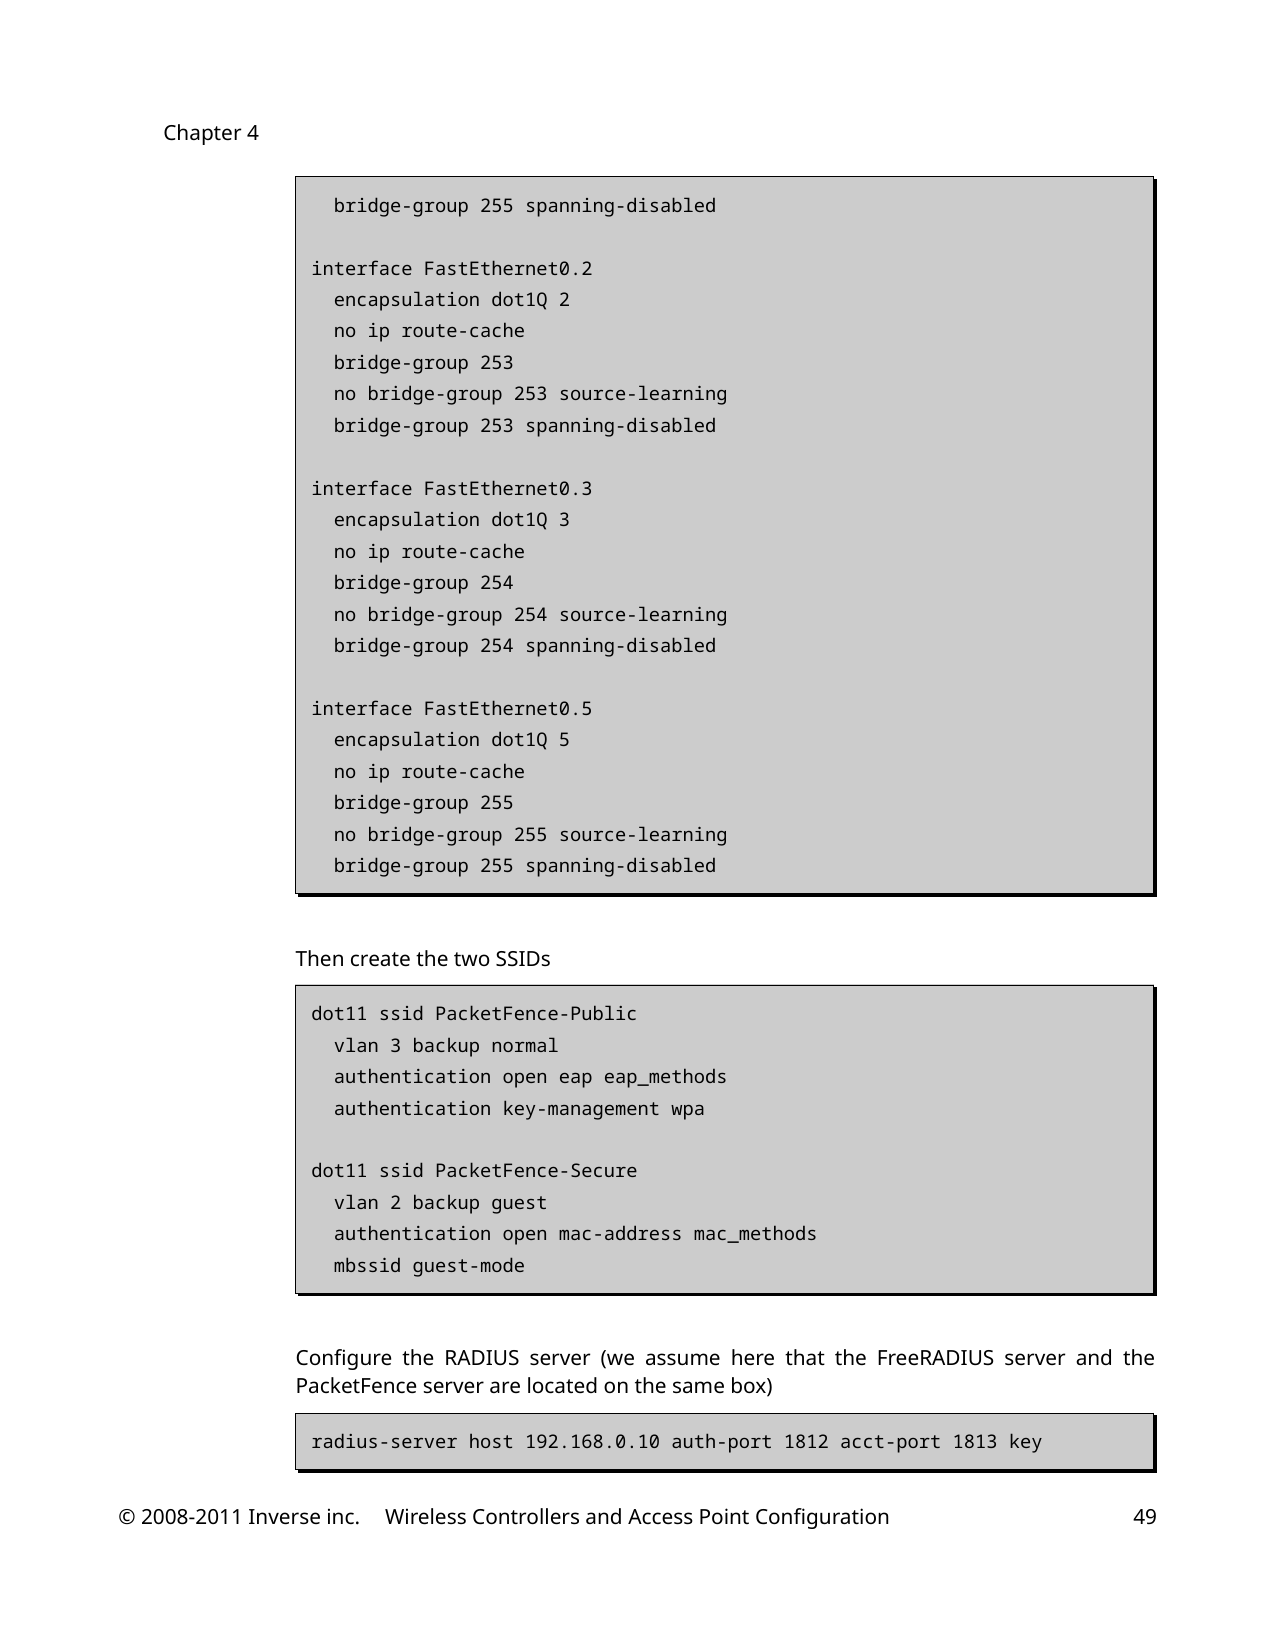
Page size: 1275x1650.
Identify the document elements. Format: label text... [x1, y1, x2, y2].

text no bridge-group 254 source-learning [296, 585, 1153, 616]
text interface FastEthernet0.2 [296, 239, 1153, 270]
text encapsulation dot1Q 3 [296, 491, 1153, 522]
text no ip route-cache [296, 302, 1153, 333]
text radius-server host 192.168.0.10 auth-port 1812 acct-port 1813 key [296, 1414, 1153, 1469]
text interface FastEthernet0.3 [296, 459, 1153, 491]
text vlan 3 backup normal [296, 1016, 1153, 1047]
text Configure the RADIUS server (we assume here that the FreeRADIUS server and the PacketFence server are located on the same box) [295, 1343, 1157, 1400]
text authentication open mac-address mac_methods [296, 1205, 1153, 1236]
text encapsulation dot1Q 2 [296, 270, 1153, 302]
text vlan 2 backup guest [296, 1173, 1153, 1205]
text bridge-group 254 spanning-disabled [296, 616, 1153, 648]
text no ip route-cache [296, 742, 1153, 774]
text dot11 ssid PacketFence-Public [296, 986, 1153, 1016]
text no bridge-group 253 source-learning [296, 365, 1153, 396]
text bridge-group 254 [296, 553, 1153, 585]
text no ip route-cache [296, 522, 1153, 553]
text Then create the two SSIDs [295, 944, 1157, 972]
text bridge-group 255 [296, 774, 1153, 805]
text no bridge-group 255 source-learning [296, 805, 1153, 837]
text authentication open eap eap_methods [296, 1047, 1153, 1079]
text authentication key-management wpa [296, 1079, 1153, 1110]
text bridge-group 253 spanning-disabled [296, 396, 1153, 428]
text dot11 ssid PacketFence-Secure [296, 1142, 1153, 1173]
text bridge-group 255 spanning-disabled [296, 177, 1153, 207]
text mbssid guest-mode [296, 1236, 1153, 1293]
text interface FastEthernet0.5 [296, 679, 1153, 711]
text bridge-group 255 spanning-disabled [296, 837, 1153, 893]
text encapsulation dot1Q 5 [296, 711, 1153, 742]
text bridge-group 253 [296, 333, 1153, 365]
